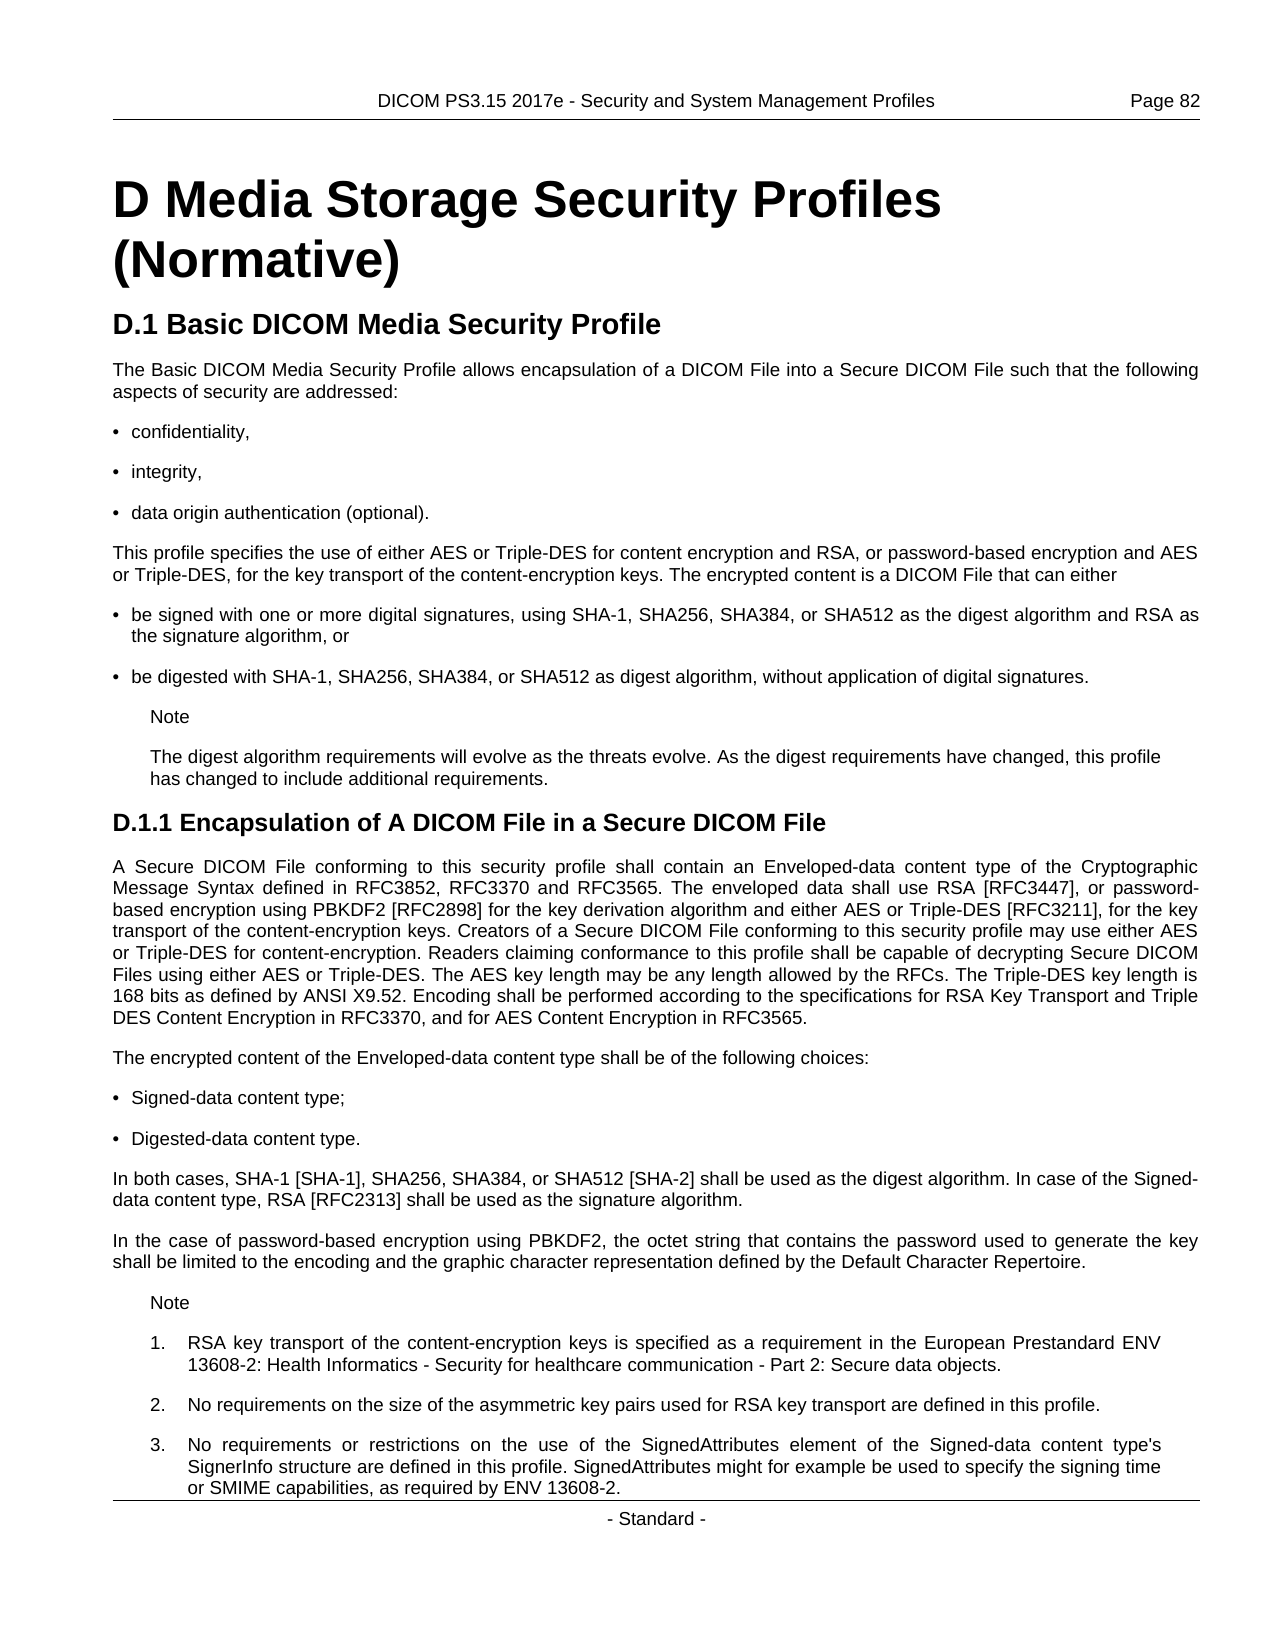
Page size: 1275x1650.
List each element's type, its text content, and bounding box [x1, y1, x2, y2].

text D Media Storage Security Profiles (Normative) [112, 169, 1200, 288]
list No requirements on the size of the asymmetric key pairs used for RSA key transport are defined in this profile. [150, 1394, 1162, 1415]
text In both cases, SHA-1 [SHA-1], SHA256, SHA384, or SHA512 [SHA-2] shall be used as the digest algorithm. In case of the Signed-data content type, RSA [RFC2313] shall be used as the signature algorithm. [112, 1168, 1200, 1211]
list RSA key transport of the content-encryption keys is specified as a requirement in the European Prestandard ENV 13608-2: Health Informatics - Security for healthcare communication - Part 2: Secure data objects. [150, 1332, 1162, 1375]
text In the case of password-based encryption using PBKDF2, the octet string that contains the password used to generate the key shall be limited to the encoding and the graphic character representation defined by the Default Character Repertoire. [112, 1229, 1200, 1273]
list confidentiality, [112, 421, 1200, 442]
text The Basic DICOM Media Security Profile allows encapsulation of a DICOM File into a Secure DICOM File such that the following aspects of security are addressed: [112, 359, 1200, 402]
text The encrypted content of the Enveloped-data content type shall be of the following choices: [112, 1047, 1200, 1068]
list data origin authentication (optional). [112, 501, 1200, 523]
list be signed with one or more digital signatures, using SHA-1, SHA256, SHA384, or SHA512 as the digest algorithm and RSA as the signature algorithm, or [112, 604, 1200, 647]
list No requirements or restrictions on the use of the SignedAttributes element of the Signed-data content type's SignerInfo structure are defined in this profile. SignedAttributes might for example be used to specify the signing time or SMIME capabilities, as required by ENV 13608-2. [150, 1434, 1162, 1499]
text This profile specifies the use of either AES or Triple-DES for content encryption and RSA, or password-based encryption and AES or Triple-DES, for the key transport of the content-encryption keys. The encrypted content is a DICOM File that can either [112, 542, 1200, 585]
list be digested with SHA-1, SHA256, SHA384, or SHA512 as digest algorithm, without application of digital signatures. [112, 666, 1200, 687]
text The digest algorithm requirements will evolve as the threats evolve. As the digest requirements have changed, this profile has changed to include additional requirements. [150, 746, 1162, 789]
list Signed-data content type; [112, 1087, 1200, 1109]
list Digested-data content type. [112, 1127, 1200, 1149]
text Note [150, 1291, 1162, 1313]
text D.1.1 Encapsulation of A DICOM File in a Secure DICOM File [112, 808, 1200, 837]
text D.1 Basic DICOM Media Security Profile [112, 307, 1200, 340]
text Note [150, 706, 1162, 727]
list integrity, [112, 461, 1200, 483]
text A Secure DICOM File conforming to this security profile shall contain an Enveloped-data content type of the Cryptographic Message Syntax defined in RFC3852, RFC3370 and RFC3565. The enveloped data shall use RSA [RFC3447], or password-based encryption using PBKDF2 [RFC2898] for the key derivation algorithm and either AES or Triple-DES [RFC3211], for the key transport of the content-encryption keys. Creators of a Secure DICOM File conforming to this security profile may use either AES or Triple-DES for content-encryption. Readers claiming conformance to this profile shall be capable of decrypting Secure DICOM Files using either AES or Triple-DES. The AES key length may be any length allowed by the RFCs. The Triple-DES key length is 168 bits as defined by ANSI X9.52. Encoding shall be performed according to the specifications for RSA Key Transport and Triple DES Content Encryption in RFC3370, and for AES Content Encryption in RFC3565. [112, 856, 1200, 1028]
